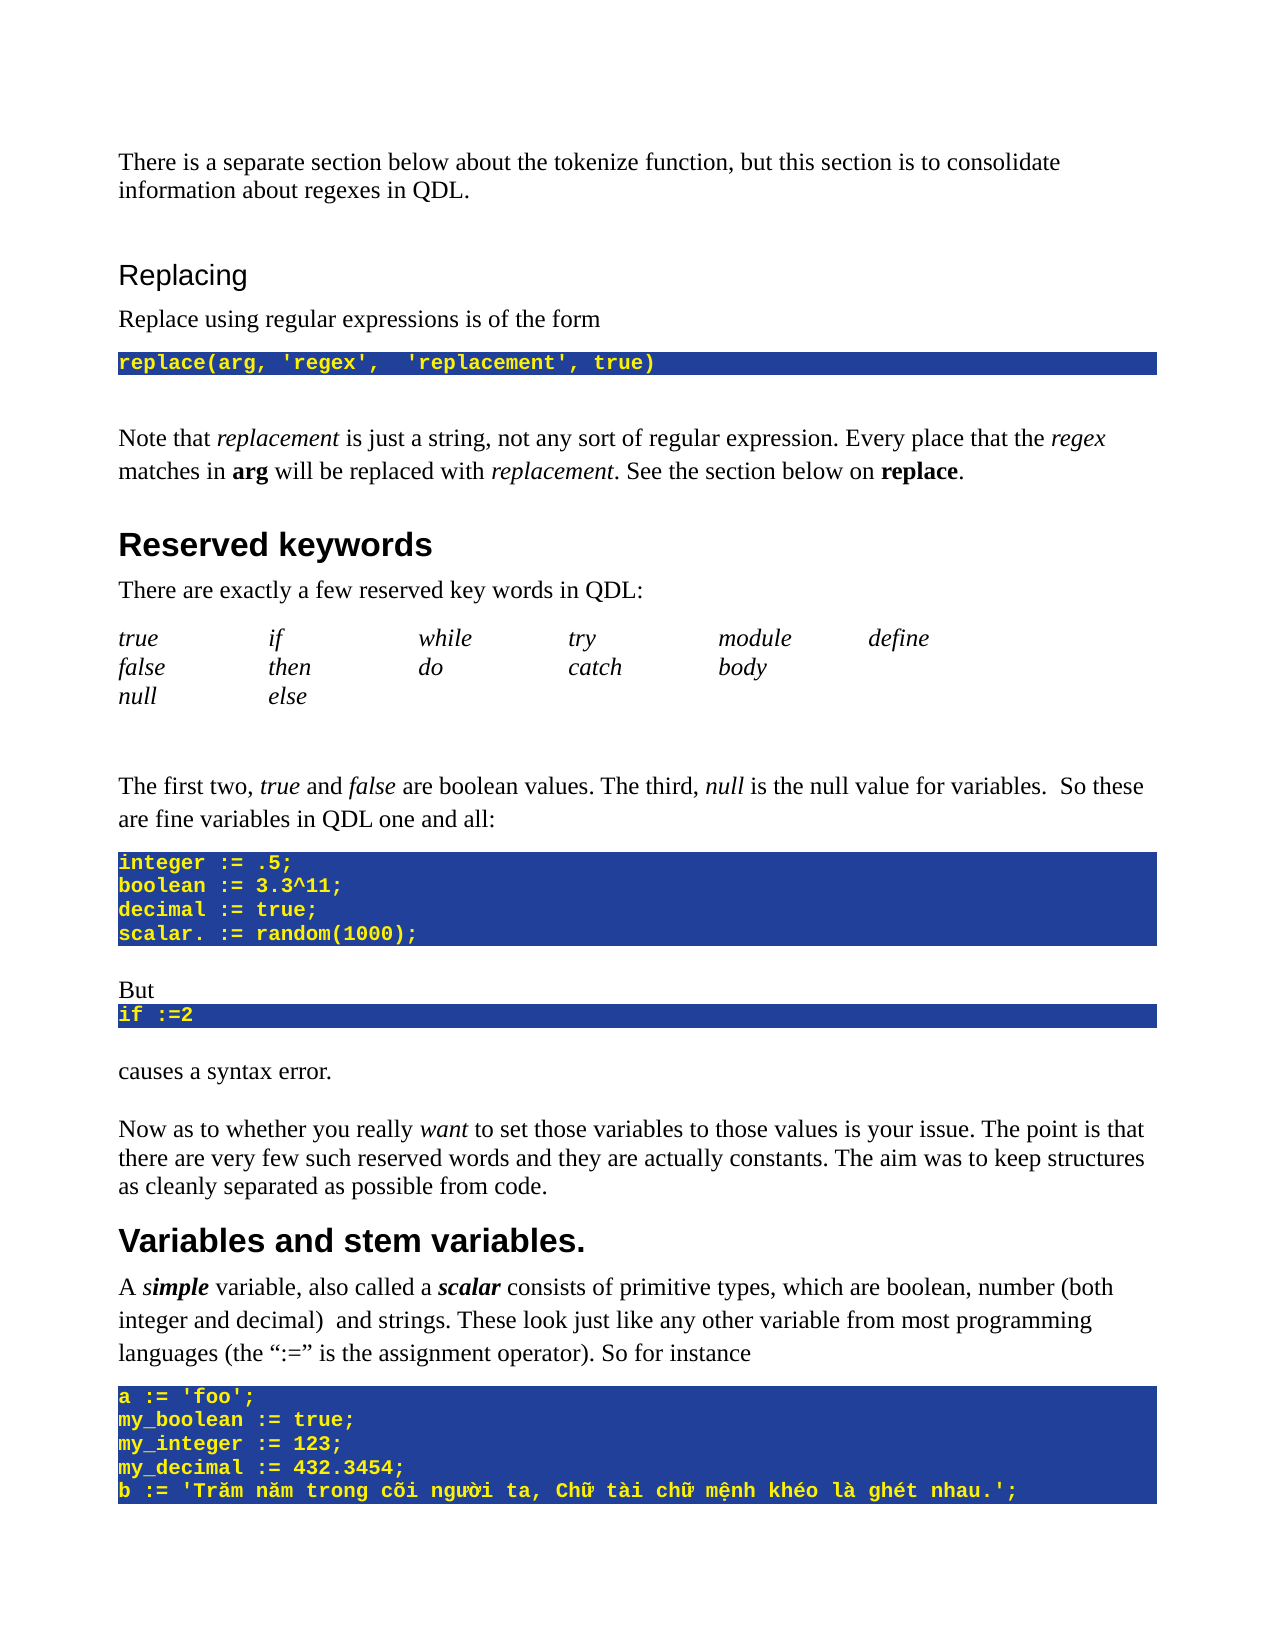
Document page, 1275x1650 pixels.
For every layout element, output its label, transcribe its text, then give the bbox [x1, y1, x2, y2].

text my_integer := 123; [118, 1433, 1157, 1457]
text decimal := true; [118, 899, 1157, 923]
subtitle Replacing [118, 258, 1157, 292]
text if :=2 [118, 1004, 1157, 1028]
text scalar. := random(1000); [118, 923, 1157, 946]
text my_decimal := 432.3454; [118, 1457, 1157, 1480]
text There is a separate section below about the tokenize function, but this section is to consolidate information about regexes in QDL. [118, 147, 1157, 204]
text There are exactly a few reserved key words in QDL: [118, 576, 1157, 604]
text Now as to whether you really want to set those variables to those values is your issue. The point is that there are very few such reserved words and they are actually constants. The aim was to keep structures as cleanly separated as possible from code. [118, 1085, 1157, 1200]
text replace(arg, 'regex', 'replacement', true) [118, 352, 1157, 375]
text But [118, 975, 1157, 1004]
text false then do catch body [118, 652, 1157, 681]
text Replace using regular expressions is of the form [118, 304, 1157, 333]
text integer := .5; [118, 852, 1157, 876]
text true if while try module define [118, 623, 1157, 652]
text null else [118, 681, 1157, 709]
subtitle Variables and stem variables. [118, 1221, 1157, 1259]
text Note that replacement is just a string, not any sort of regular expression. Every place that the regex matches in arg will be replaced with replacement. See the section below on replace. [118, 423, 1157, 485]
subtitle Reserved keywords [118, 524, 1157, 563]
text b := 'Trăm năm trong cõi người ta, Chữ tài chữ mệnh khéo là ghét nhau.'; [118, 1480, 1157, 1504]
text A simple variable, also called a scalar consists of primitive types, which are boolean, number (both integer and decimal) and strings. These look just like any other variable from most programming languages (the “:=” is the assignment operator). So for instance [118, 1272, 1157, 1367]
text The first two, true and false are boolean values. The third, null is the null value for variables. So these are fine variables in QDL one and all: [118, 738, 1157, 833]
text boolean := 3.3^11; [118, 876, 1157, 899]
text my_boolean := true; [118, 1409, 1157, 1433]
text a := 'foo'; [118, 1386, 1157, 1409]
text causes a syntax error. [118, 1056, 1157, 1085]
